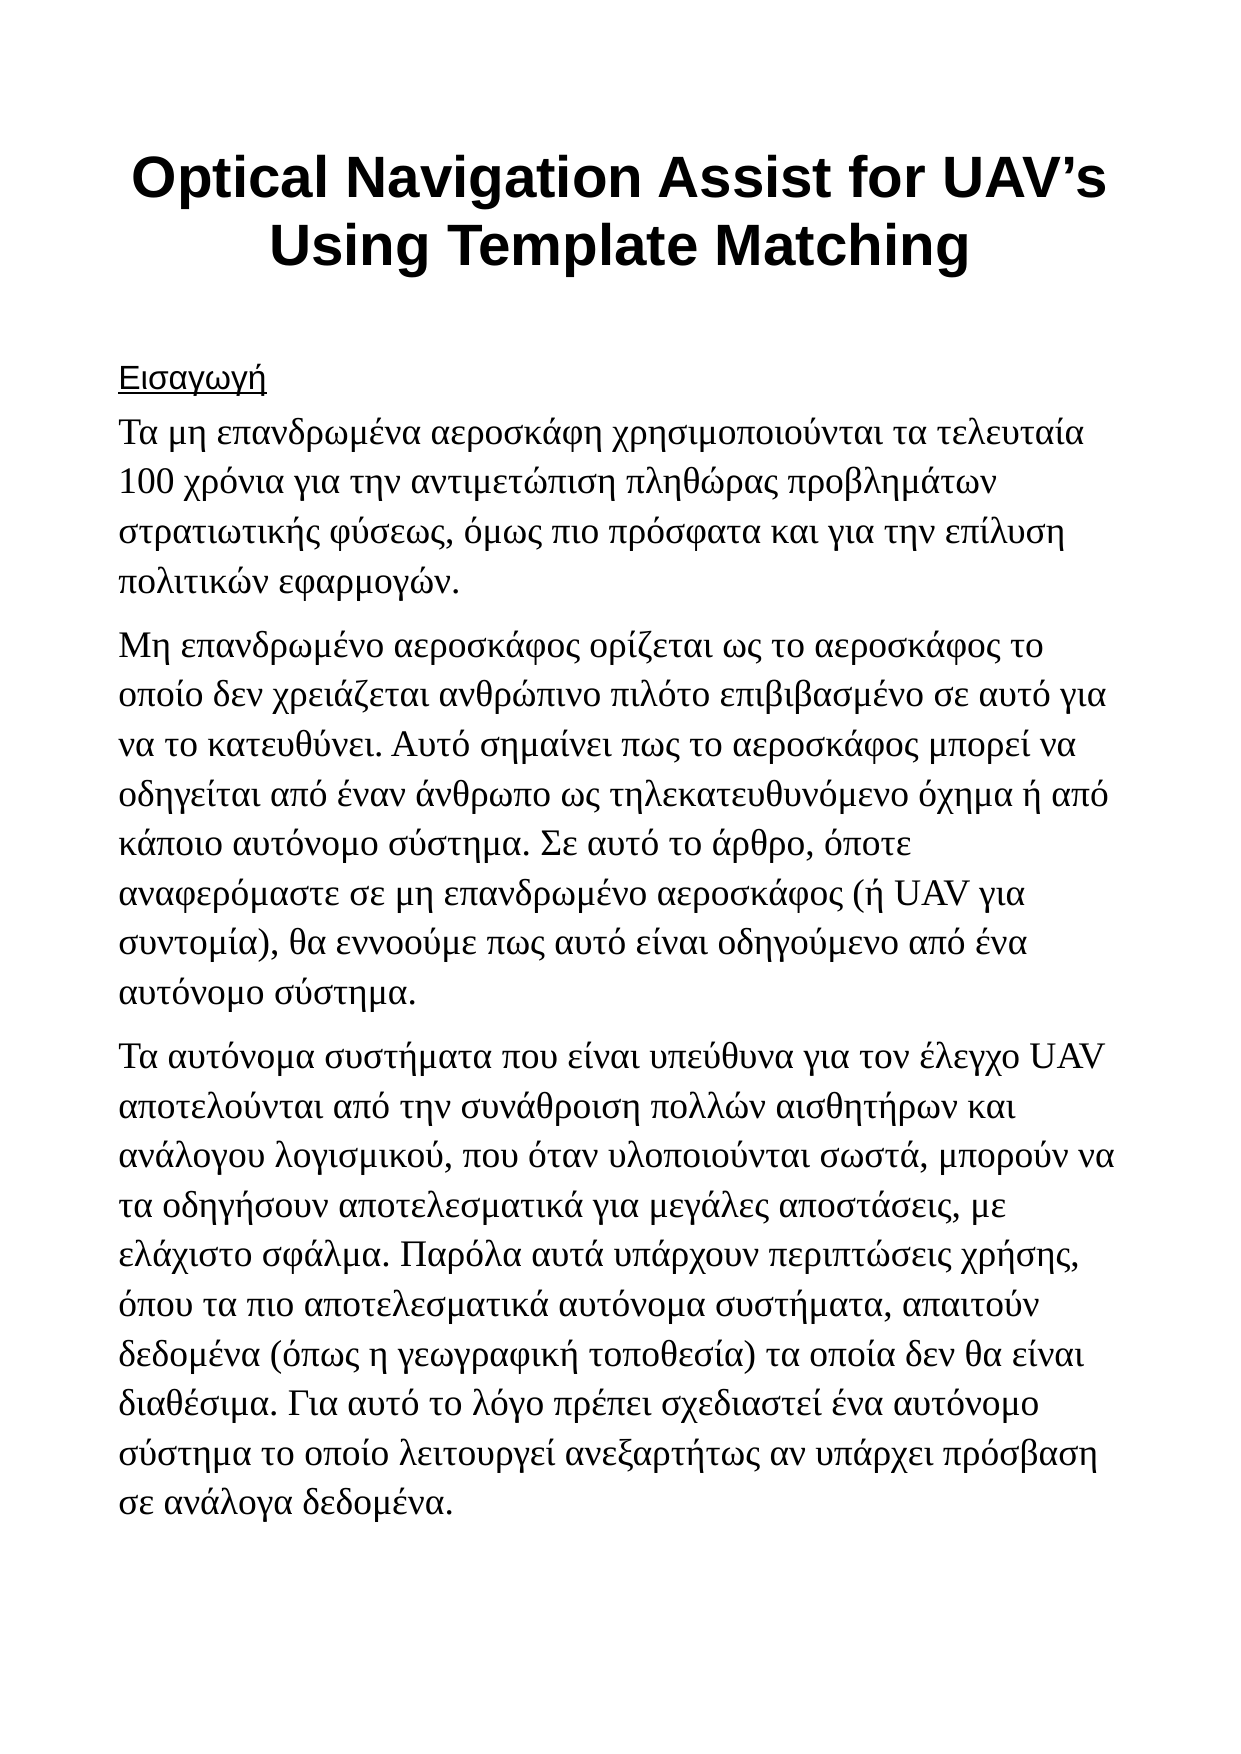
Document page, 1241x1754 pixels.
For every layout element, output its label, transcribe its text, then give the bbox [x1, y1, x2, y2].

title Optical Navigation Assist for UAV’s Using Template Matching [118, 143, 1122, 277]
text Τα αυτόνομα συστήματα που είναι υπεύθυνα για τον έλεγχο UAV αποτελούνται από την συνάθροιση πολλών αισθητήρων και ανάλογου λογισμικού, που όταν υλοποιούνται σωστά, μπορούν να τα οδηγήσουν αποτελεσματικά για μεγάλες αποστάσεις, με ελάχιστο σφάλμα. Παρόλα αυτά υπάρχουν περιπτώσεις χρήσης, όπου τα πιο αποτελεσματικά αυτόνομα συστήματα, απαιτούν δεδομένα (όπως η γεωγραφική τοποθεσία) τα οποία δεν θα είναι διαθέσιμα. Για αυτό το λόγο πρέπει σχεδιαστεί ένα αυτόνομο σύστημα το οποίο λειτουργεί ανεξαρτήτως αν υπάρχει πρόσβαση σε ανάλογα δεδομένα. [118, 1033, 1122, 1523]
subtitle Εισαγωγή [118, 358, 1122, 397]
text Τα μη επανδρωμένα αεροσκάφη χρησιμοποιούνται τα τελευταία 100 χρόνια για την αντιμετώπιση πληθώρας προβλημάτων στρατιωτικής φύσεως, όμως πιο πρόσφατα και για την επίλυση πολιτικών εφαρμογών. [118, 409, 1122, 601]
text Μη επανδρωμένο αεροσκάφος ορίζεται ως το αεροσκάφος το οποίο δεν χρειάζεται ανθρώπινο πιλότο επιβιβασμένο σε αυτό για να το κατευθύνει. Αυτό σημαίνει πως το αεροσκάφος μπορεί να οδηγείται από έναν άνθρωπο ως τηλεκατευθυνόμενο όχημα ή από κάποιο αυτόνομο σύστημα. Σε αυτό το άρθρο, όποτε αναφερόμαστε σε μη επανδρωμένο αεροσκάφος (ή UAV για συντομία), θα εννοούμε πως αυτό είναι οδηγούμενο από ένα αυτόνομο σύστημα. [118, 622, 1122, 1012]
